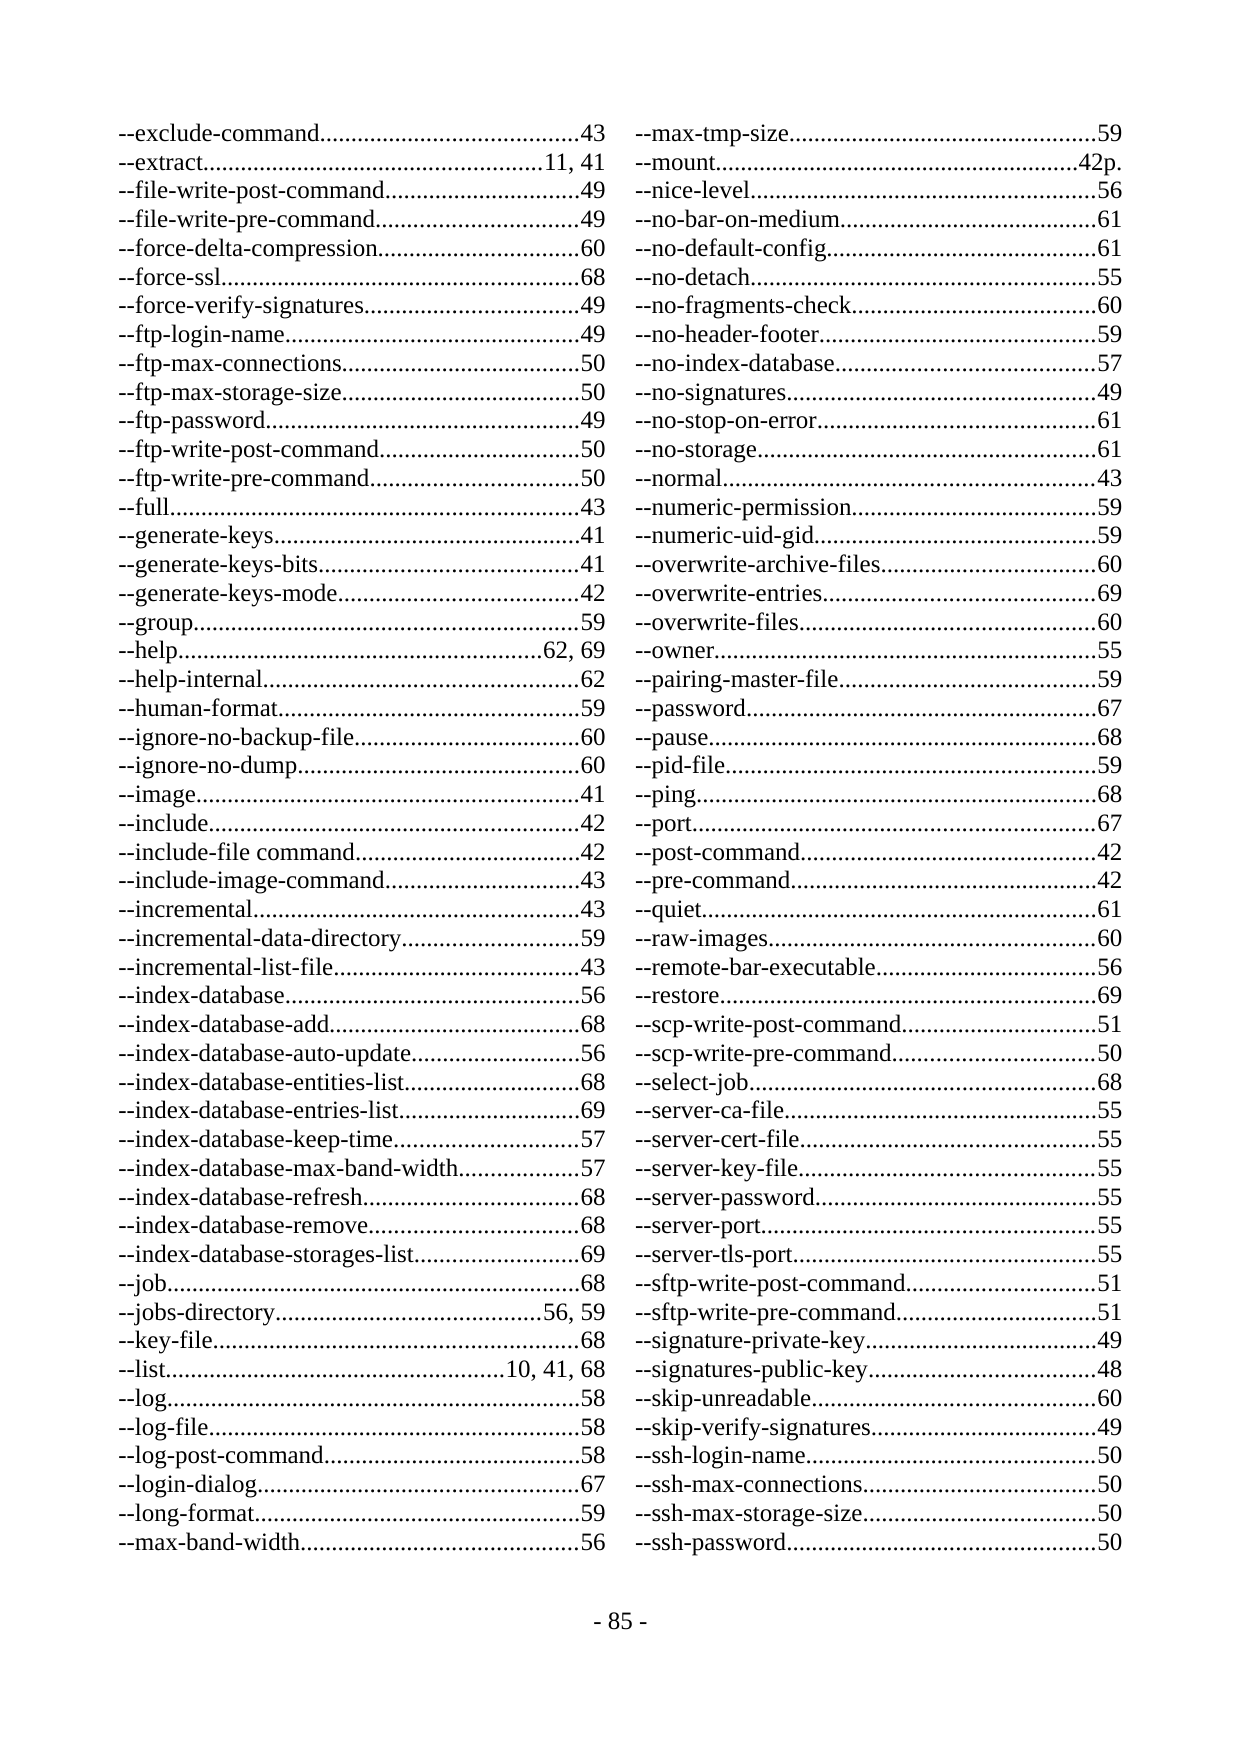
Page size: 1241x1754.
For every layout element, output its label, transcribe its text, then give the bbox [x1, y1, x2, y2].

text --image 41 [118, 779, 605, 808]
text --jobs-directory 56, 59 [118, 1297, 605, 1326]
text --include-image-command 43 [118, 866, 605, 894]
text --remote-bar-executable 56 [635, 952, 1122, 981]
text --no-default-config 61 [635, 233, 1122, 262]
text --generate-keys-mode 42 [118, 578, 605, 607]
text --owner 55 [635, 636, 1122, 664]
text --server-ca-file 55 [635, 1096, 1122, 1124]
text --ssh-password 50 [635, 1527, 1122, 1556]
text --numeric-uid-gid 59 [635, 521, 1122, 549]
text --pre-command 42 [635, 866, 1122, 894]
text --key-file 68 [118, 1326, 605, 1354]
text --ignore-no-backup-file 60 [118, 722, 605, 751]
text --index-database-keep-time 57 [118, 1124, 605, 1153]
text --index-database-entities-list 68 [118, 1067, 605, 1096]
text --password 67 [635, 693, 1122, 722]
text --pause 68 [635, 722, 1122, 751]
text --list 10, 41, 68 [118, 1354, 605, 1383]
text --help 62, 69 [118, 636, 605, 664]
text --index-database-remove 68 [118, 1211, 605, 1239]
text --no-signatures 49 [635, 377, 1122, 406]
text --file-write-post-command 49 [118, 176, 605, 204]
text --ssh-max-connections 50 [635, 1469, 1122, 1498]
text --overwrite-archive-files 60 [635, 549, 1122, 578]
text --full 43 [118, 492, 605, 521]
text --signature-private-key 49 [635, 1326, 1122, 1354]
text --log-file 58 [118, 1412, 605, 1441]
text --no-stop-on-error 61 [635, 406, 1122, 434]
text --no-detach 55 [635, 262, 1122, 291]
text --ftp-max-connections 50 [118, 348, 605, 377]
text --index-database-entries-list 69 [118, 1096, 605, 1124]
text --incremental-list-file 43 [118, 952, 605, 981]
text --post-command 42 [635, 837, 1122, 866]
text --no-index-database 57 [635, 348, 1122, 377]
text --sftp-write-pre-command 51 [635, 1297, 1122, 1326]
text --signatures-public-key 48 [635, 1354, 1122, 1383]
text --pid-file 59 [635, 751, 1122, 779]
text --help-internal 62 [118, 664, 605, 693]
text --ftp-max-storage-size 50 [118, 377, 605, 406]
text --skip-verify-signatures 49 [635, 1412, 1122, 1441]
text --force-verify-signatures 49 [118, 291, 605, 319]
text --index-database 56 [118, 981, 605, 1009]
text --index-database-storages-list 69 [118, 1239, 605, 1268]
text --force-delta-compression 60 [118, 233, 605, 262]
text --log-post-command 58 [118, 1441, 605, 1469]
text --server-tls-port 55 [635, 1239, 1122, 1268]
text --login-dialog 67 [118, 1469, 605, 1498]
text --raw-images 60 [635, 923, 1122, 952]
text --server-password 55 [635, 1182, 1122, 1211]
text --exclude-command 43 [118, 118, 605, 147]
text --select-job 68 [635, 1067, 1122, 1096]
text --overwrite-entries 69 [635, 578, 1122, 607]
text --ftp-write-post-command 50 [118, 434, 605, 463]
text --pairing-master-file 59 [635, 664, 1122, 693]
text --ssh-max-storage-size 50 [635, 1498, 1122, 1527]
text --index-database-max-band-width 57 [118, 1153, 605, 1182]
text --server-key-file 55 [635, 1153, 1122, 1182]
text --index-database-auto-update 56 [118, 1038, 605, 1067]
text --incremental 43 [118, 894, 605, 923]
text --ssh-login-name 50 [635, 1441, 1122, 1469]
text --scp-write-post-command 51 [635, 1009, 1122, 1038]
text --ignore-no-dump 60 [118, 751, 605, 779]
text --ping 68 [635, 779, 1122, 808]
text --sftp-write-post-command 51 [635, 1268, 1122, 1297]
text --generate-keys-bits 41 [118, 549, 605, 578]
text --human-format 59 [118, 693, 605, 722]
text --quiet 61 [635, 894, 1122, 923]
text --generate-keys 41 [118, 521, 605, 549]
text --server-port 55 [635, 1211, 1122, 1239]
text --skip-unreadable 60 [635, 1383, 1122, 1412]
text --group 59 [118, 607, 605, 636]
text --no-fragments-check 60 [635, 291, 1122, 319]
text --extract 11, 41 [118, 147, 605, 176]
text --ftp-write-pre-command 50 [118, 463, 605, 492]
text --ftp-login-name 49 [118, 319, 605, 348]
text --port 67 [635, 808, 1122, 837]
text --scp-write-pre-command 50 [635, 1038, 1122, 1067]
text --no-storage 61 [635, 434, 1122, 463]
text --server-cert-file 55 [635, 1124, 1122, 1153]
text --no-header-footer 59 [635, 319, 1122, 348]
text --index-database-refresh 68 [118, 1182, 605, 1211]
text --normal 43 [635, 463, 1122, 492]
text --no-bar-on-medium 61 [635, 204, 1122, 233]
text --max-tmp-size 59 [635, 118, 1122, 147]
text --force-ssl 68 [118, 262, 605, 291]
text --index-database-add 68 [118, 1009, 605, 1038]
text --include 42 [118, 808, 605, 837]
text --include-file command 42 [118, 837, 605, 866]
text --overwrite-files 60 [635, 607, 1122, 636]
text --job 68 [118, 1268, 605, 1297]
text --long-format 59 [118, 1498, 605, 1527]
text --log 58 [118, 1383, 605, 1412]
text --file-write-pre-command 49 [118, 204, 605, 233]
text --numeric-permission 59 [635, 492, 1122, 521]
text --mount 42p. [635, 147, 1122, 176]
text --nice-level 56 [635, 176, 1122, 204]
text --incremental-data-directory 59 [118, 923, 605, 952]
text --restore 69 [635, 981, 1122, 1009]
text --ftp-password 49 [118, 406, 605, 434]
text --max-band-width 56 [118, 1527, 605, 1556]
